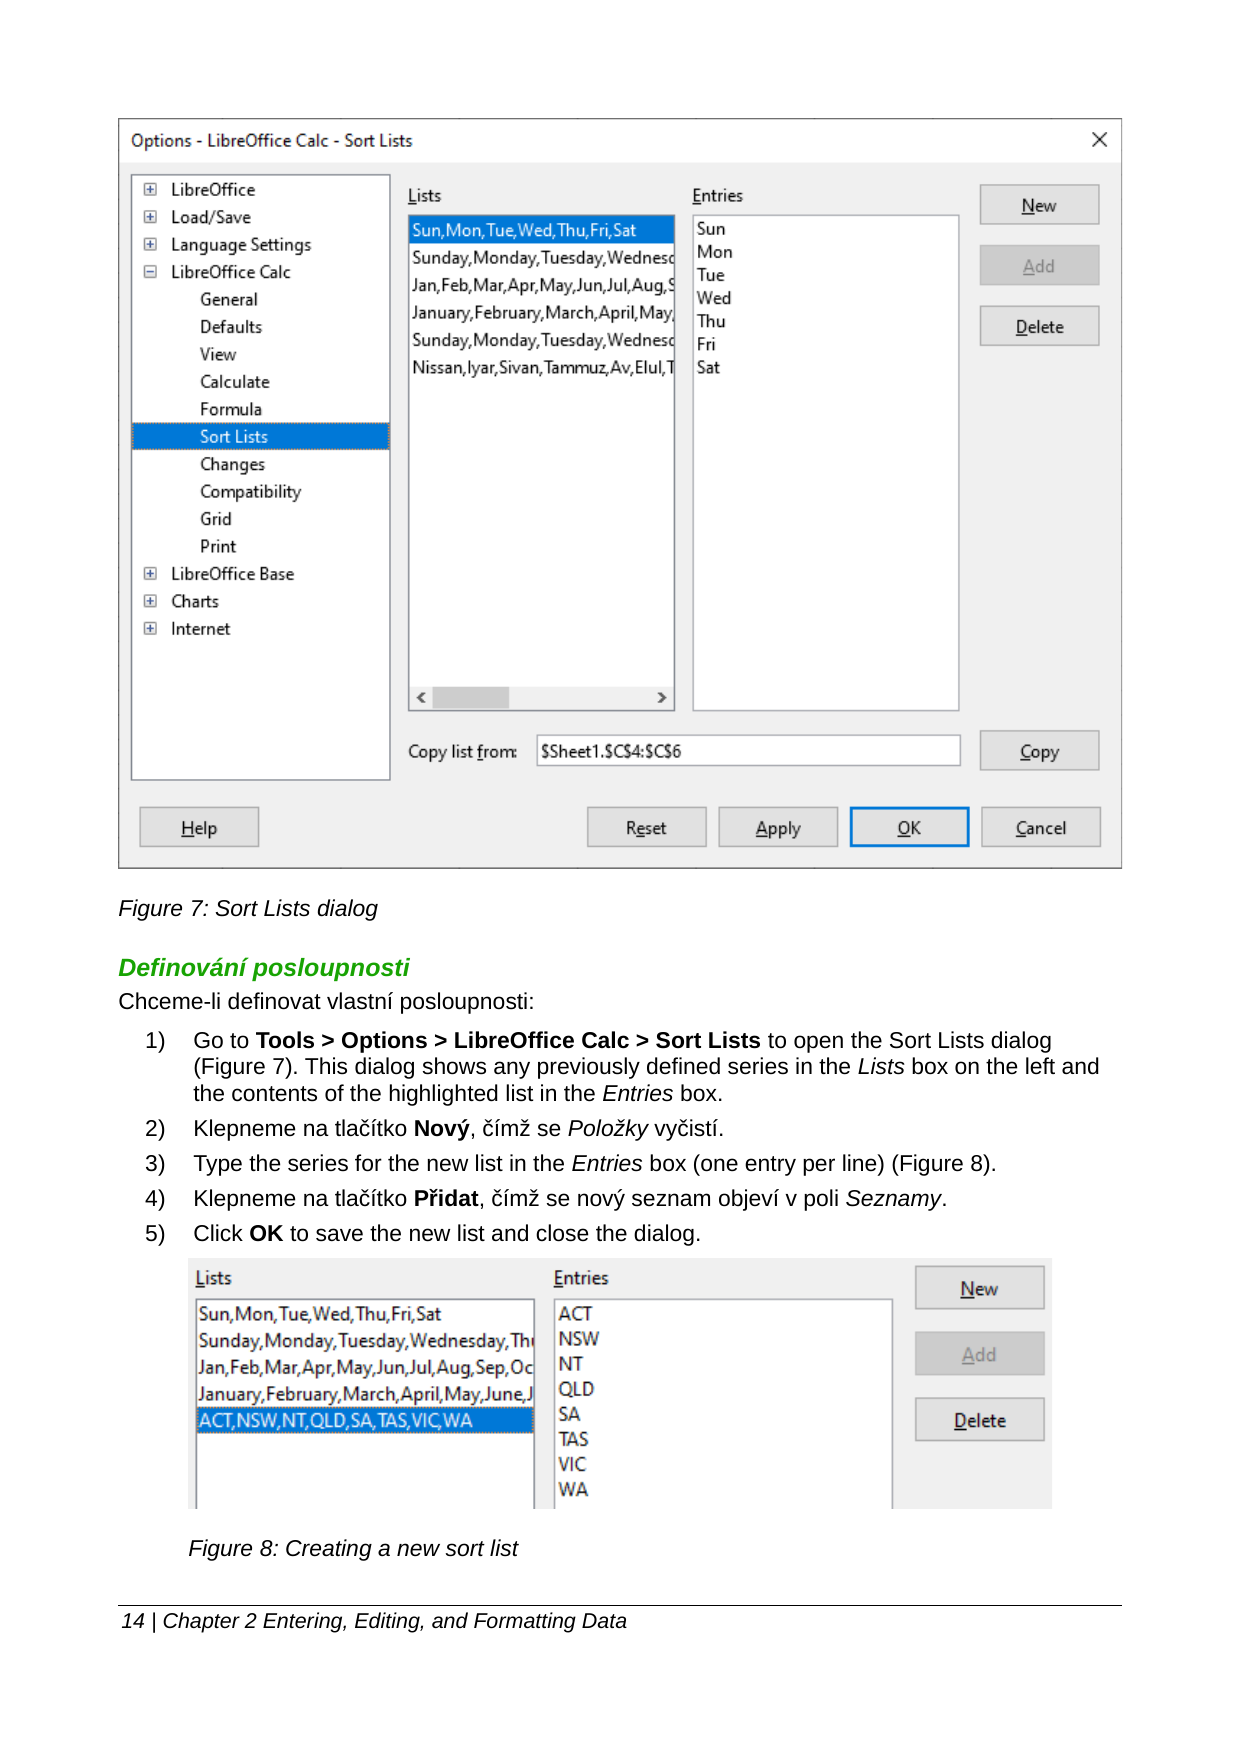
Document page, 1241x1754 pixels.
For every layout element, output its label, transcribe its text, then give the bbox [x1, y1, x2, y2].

picture [118, 118, 1123, 869]
list Type the series for the new list in the Entries box (one entry per line) (Figure 8). [165, 1150, 1122, 1176]
text Figure 8: Creating a new sort list [188, 1509, 1052, 1561]
subtitle Definování posloupnosti [118, 953, 1122, 982]
list Chceme-li definovat vlastní posloupnosti: [118, 988, 1122, 1014]
list Klepneme na tlačítko Nový, čímž se Položky vyčistí. [165, 1115, 1122, 1141]
list Click OK to save the new list and close the dialog. [165, 1220, 1122, 1247]
list Klepneme na tlačítko Přidat, čímž se nový seznam objeví v poli Seznamy. [165, 1185, 1122, 1211]
list Go to Tools > Options > LibreOffice Calc > Sort Lists to open the Sort Lists dialog (Figure 7). This dialog shows any previously defined series in the Lists box on the left and the contents of the highlighted list in the Entries box. [165, 1027, 1122, 1106]
picture [188, 1258, 1053, 1509]
text Figure 7: Sort Lists dialog [118, 869, 1122, 921]
